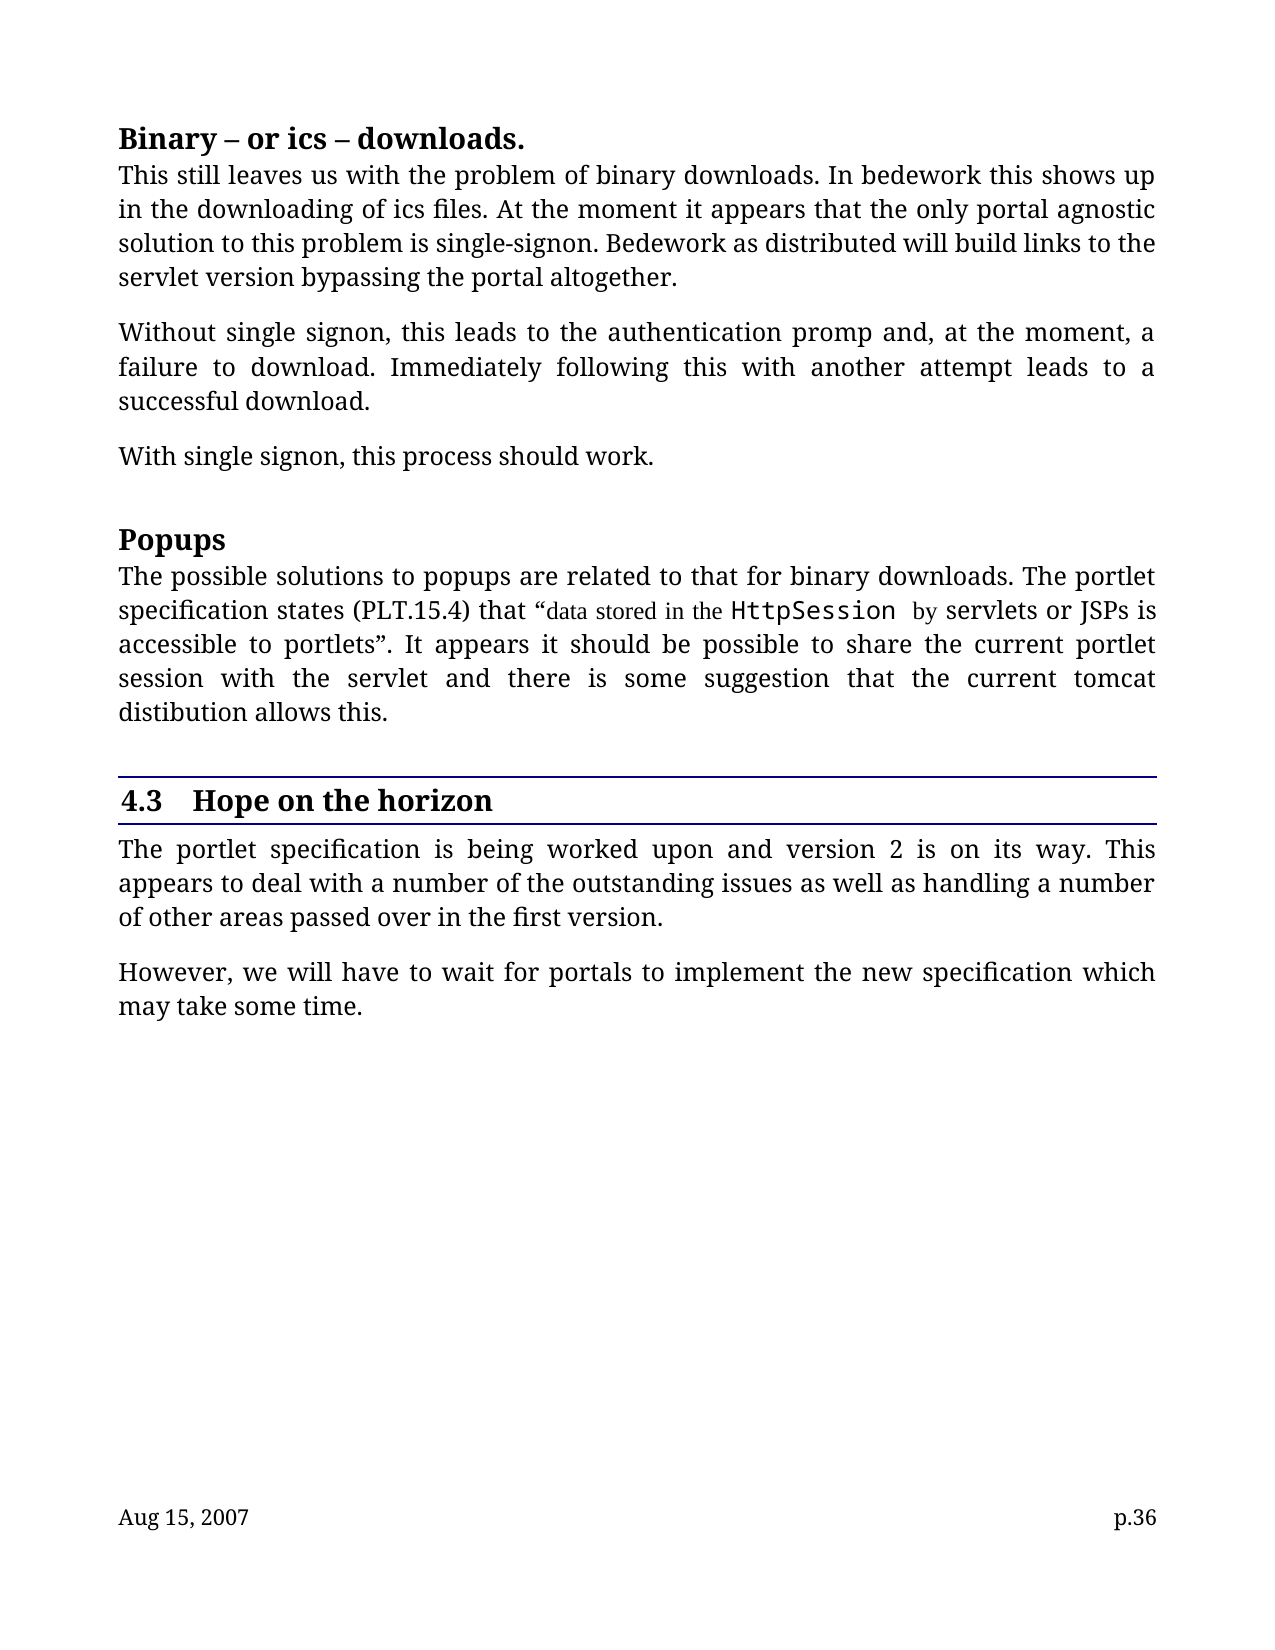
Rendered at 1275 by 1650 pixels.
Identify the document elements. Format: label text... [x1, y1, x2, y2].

text However, we will have to wait for portals to implement the new specification which may take some time. [118, 955, 1157, 1023]
subtitle Binary – or ics – downloads. [118, 118, 1157, 158]
text With single signon, this process should work. [118, 438, 1157, 472]
text Without single signon, this leads to the authentication promp and, at the moment, a failure to download. Immediately following this with another attempt leads to a successful download. [118, 315, 1157, 417]
text The portlet specification is being worked upon and version 2 is on its way. This appears to deal with a number of the outstanding issues as well as handling a number of other areas passed over in the first version. [118, 831, 1157, 934]
text This still leaves us with the problem of binary downloads. In bedework this shows up in the downloading of ics files. At the moment it appears that the only portal agnostic solution to this problem is single-signon. Bedework as distributed will build links to the servlet version bypassing the portal altogether. [118, 158, 1157, 294]
text The possible solutions to popups are related to that for binary downloads. The portlet specification states (PLT.15.4) that “data stored in the HttpSession by servlets or JSPs is accessible to portlets”. It appears it should be possible to share the current portlet session with the servlet and there is some suggestion that the current tomcat distibution allows this. [118, 559, 1157, 729]
subtitle Hope on the horizon [118, 778, 1157, 823]
subtitle Popups [118, 519, 1157, 559]
